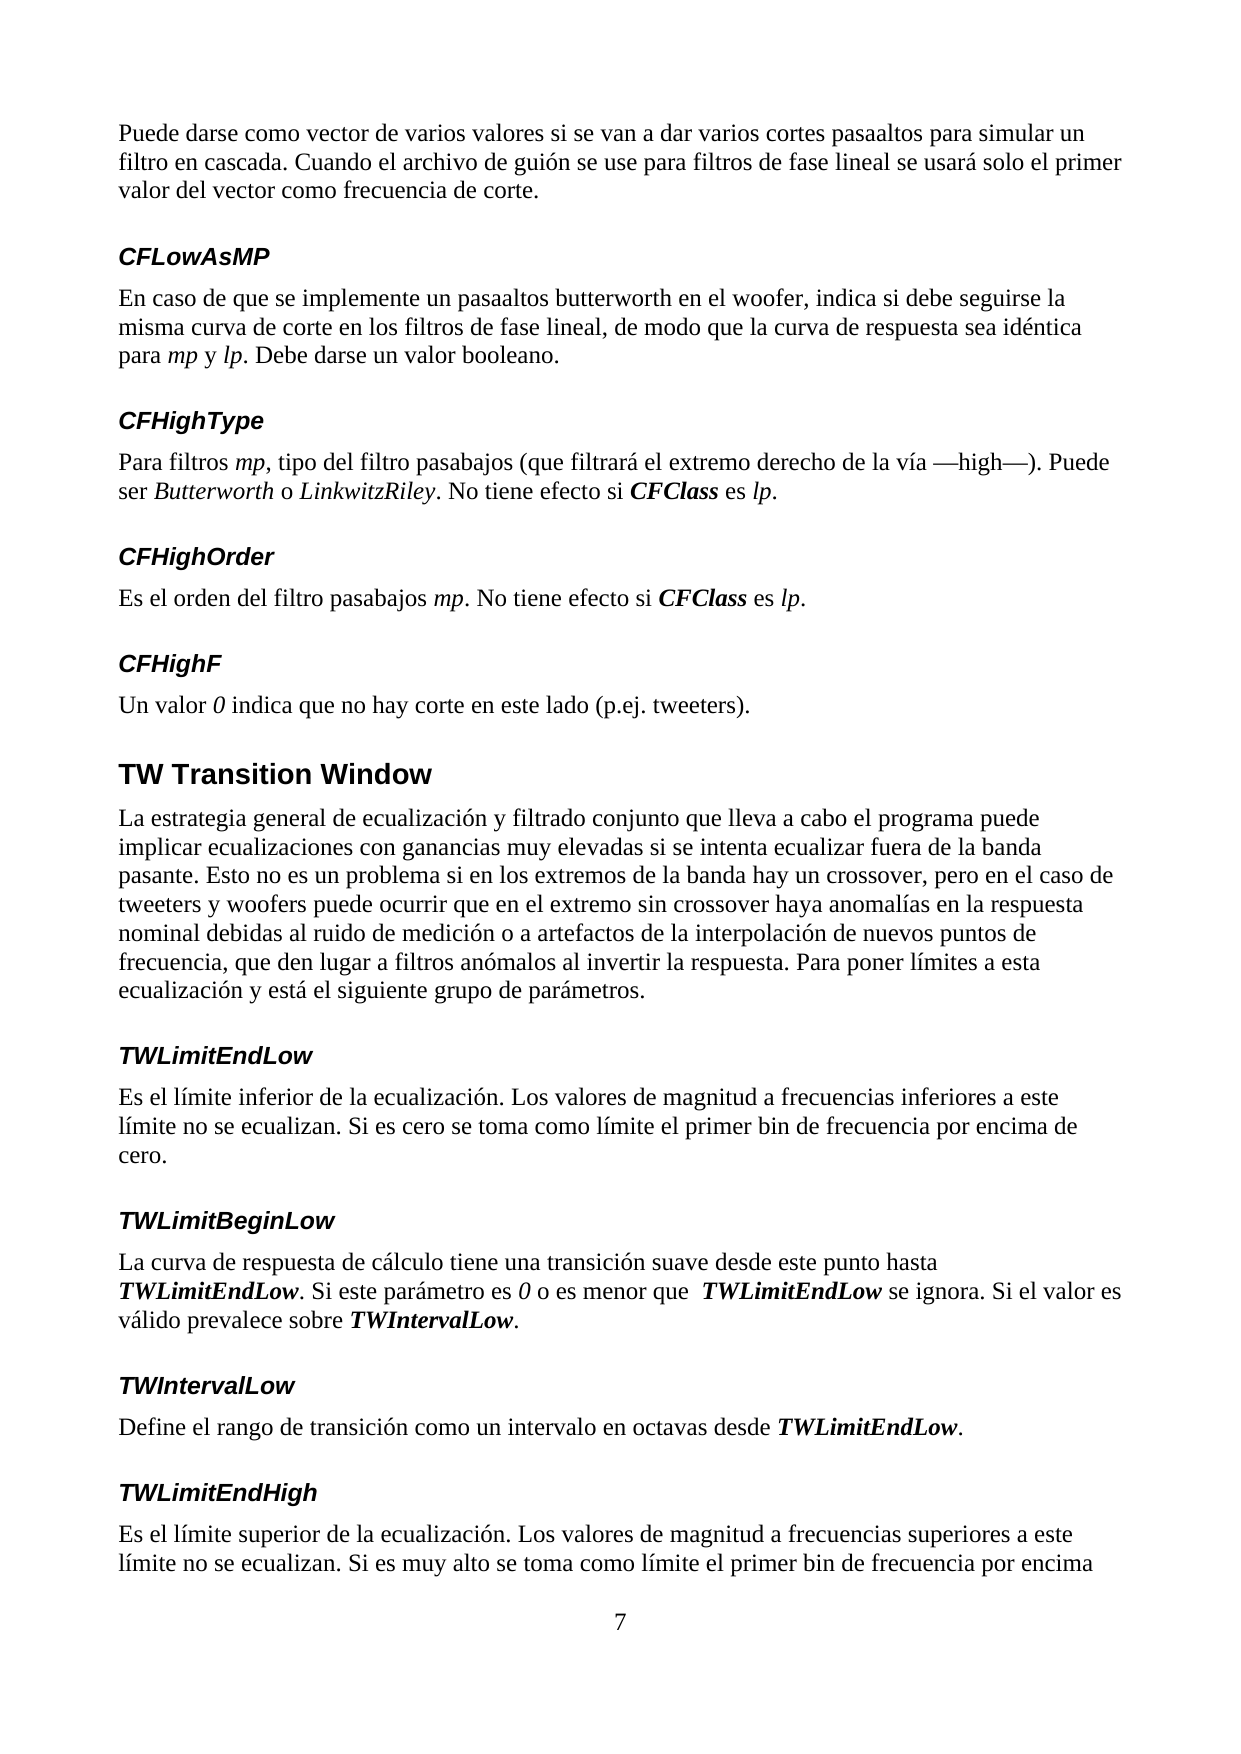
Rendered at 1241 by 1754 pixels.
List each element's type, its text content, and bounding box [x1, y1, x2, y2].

text La curva de respuesta de cálculo tiene una transición suave desde este punto hasta TWLimitEndLow. Si este parámetro es 0 o es menor que TWLimitEndLow se ignora. Si el valor es válido prevalece sobre TWIntervalLow. [118, 1247, 1122, 1333]
subtitle TWLimitEndHigh [118, 1478, 1122, 1507]
text La estrategia general de ecualización y filtrado conjunto que lleva a cabo el programa puede implicar ecualizaciones con ganancias muy elevadas si se intenta ecualizar fuera de la banda pasante. Esto no es un problema si en los extremos de la banda hay un crossover, pero en el caso de tweeters y woofers puede ocurrir que en el extremo sin crossover haya anomalías en la respuesta nominal debidas al ruido de medición o a artefactos de la interpolación de nuevos puntos de frecuencia, que den lugar a filtros anómalos al invertir la respuesta. Para poner límites a esta ecualización y está el siguiente grupo de parámetros. [118, 803, 1122, 1004]
text Define el rango de transición como un intervalo en octavas desde TWLimitEndLow. [118, 1412, 1122, 1441]
text Para filtros mp, tipo del filtro pasabajos (que filtrará el extremo derecho de la vía —high—). Puede ser Butterworth o LinkwitzRiley. No tiene efecto si CFClass es lp. [118, 447, 1122, 505]
subtitle CFHighF [118, 649, 1122, 678]
subtitle TWIntervalLow [118, 1371, 1122, 1399]
text En caso de que se implemente un pasaaltos butterworth en el woofer, indica si debe seguirse la misma curva de corte en los filtros de fase lineal, de modo que la curva de respuesta sea idéntica para mp y lp. Debe darse un valor booleano. [118, 283, 1122, 369]
text Es el límite inferior de la ecualización. Los valores de magnitud a frecuencias inferiores a este límite no se ecualizan. Si es cero se toma como límite el primer bin de frecuencia por encima de cero. [118, 1082, 1122, 1169]
subtitle TW Transition Window [118, 757, 1122, 790]
text Es el límite superior de la ecualización. Los valores de magnitud a frecuencias superiores a este límite no se ecualizan. Si es muy alto se toma como límite el primer bin de frecuencia por encima [118, 1519, 1122, 1577]
text Un valor 0 indica que no hay corte en este lado (p.ej. tweeters). [118, 691, 1122, 719]
text Es el orden del filtro pasabajos mp. No tiene efecto si CFClass es lp. [118, 583, 1122, 612]
subtitle TWLimitBeginLow [118, 1206, 1122, 1235]
subtitle CFLowAsMP [118, 242, 1122, 270]
subtitle CFHighOrder [118, 542, 1122, 571]
subtitle CFHighType [118, 406, 1122, 435]
text Puede darse como vector de varios valores si se van a dar varios cortes pasaaltos para simular un filtro en cascada. Cuando el archivo de guión se use para filtros de fase lineal se usará solo el primer valor del vector como frecuencia de corte. [118, 118, 1122, 204]
subtitle TWLimitEndLow [118, 1041, 1122, 1070]
